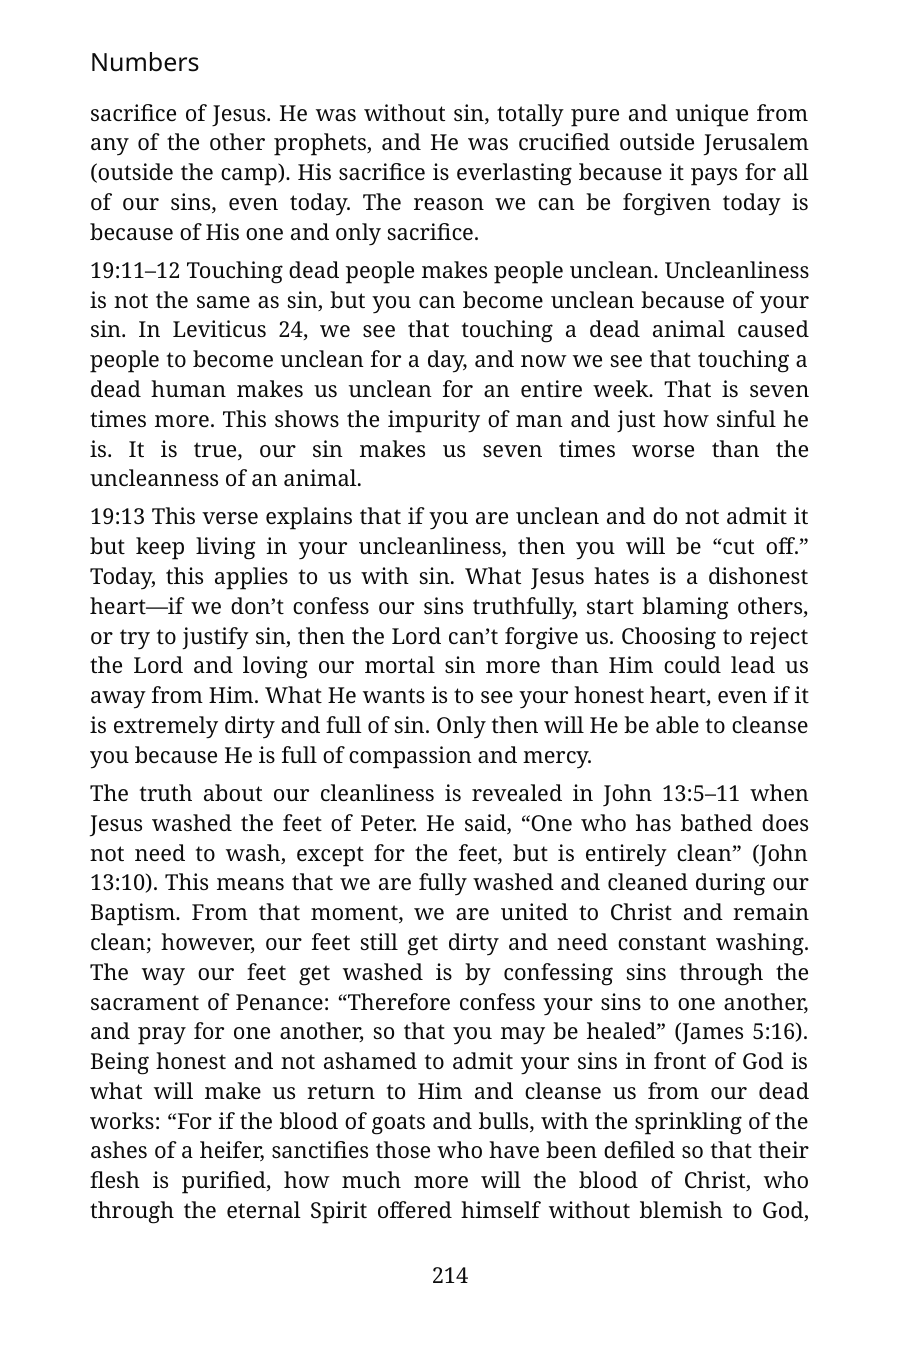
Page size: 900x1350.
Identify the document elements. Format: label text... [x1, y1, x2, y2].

text sacrifice of Jesus. He was without sin, totally pure and unique from any of the other prophets, and He was crucified outside Jerusalem (outside the camp). His sacrifice is everlasting because it pays for all of our sins, even today. The reason we can be forgiven today is because of His one and only sacrifice. [90, 97, 810, 246]
text 19:13 This verse explains that if you are unclean and do not admit it but keep living in your uncleanliness, then you will be “cut off.” Today, this applies to us with sin. What Jesus hates is a dishonest heart—if we don’t confess our sins truthfully, start blaming others, or try to justify sin, then the Lord can’t forgive us. Choosing to reject the Lord and loving our mortal sin more than Him could lead us away from Him. What He wants is to see your honest heart, even if it is extremely dirty and full of sin. Only then will He be able to cleanse you because He is full of compassion and mercy. [90, 501, 810, 769]
text 19:11–12 Touching dead people makes people unclean. Uncleanliness is not the same as sin, but you can become unclean because of your sin. In Leviticus 24, we see that touching a dead animal caused people to become unclean for a day, and now we see that touching a dead human makes us unclean for an entire week. That is seven times more. This shows the impurity of man and just how sinful he is. It is true, our sin makes us seven times worse than the uncleanness of an animal. [90, 255, 810, 493]
text The truth about our cleanliness is revealed in John 13:5–11 when Jesus washed the feet of Peter. He said, “One who has bathed does not need to wash, except for the feet, but is entirely clean” (John 13:10). This means that we are fully washed and cleaned during our Baptism. From that moment, we are united to Christ and remain clean; however, our feet still get dirty and need constant washing. The way our feet get washed is by confessing sins through the sacrament of Penance: “Therefore confess your sins to one another, and pray for one another, so that you may be healed” (James 5:16). Being honest and not ashamed to admit your sins in front of God is what will make us return to Him and cleanse us from our dead works: “For if the blood of goats and bulls, with the sprinkling of the ashes of a heifer, sanctifies those who have been defiled so that their flesh is purified, how much more will the blood of Christ, who through the eternal Spirit offered himself without blemish to God, [90, 778, 810, 1225]
